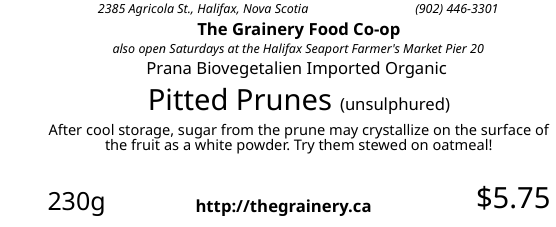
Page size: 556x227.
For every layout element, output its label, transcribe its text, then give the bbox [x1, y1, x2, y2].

table_header 2385 Agricola St., Halifax, Nova Scotia (902) 446-3301 The Grainery Food Co-op also open Saturdays at the Halifax Seaport Farmer's Market Pier 20 [47, 0, 550, 57]
table_cell Prana Biovegetalien Imported Organic Pitted Prunes (unsulphured) After cool storage, sugar from the prune may crystallize on the surface of the fruit as a white powder. Try them stewed on oatmeal! [47, 57, 550, 175]
table_cell http://thegrainery.ca [151, 175, 415, 217]
table_cell 230g [47, 175, 151, 217]
table_cell $5.75 [415, 175, 550, 217]
